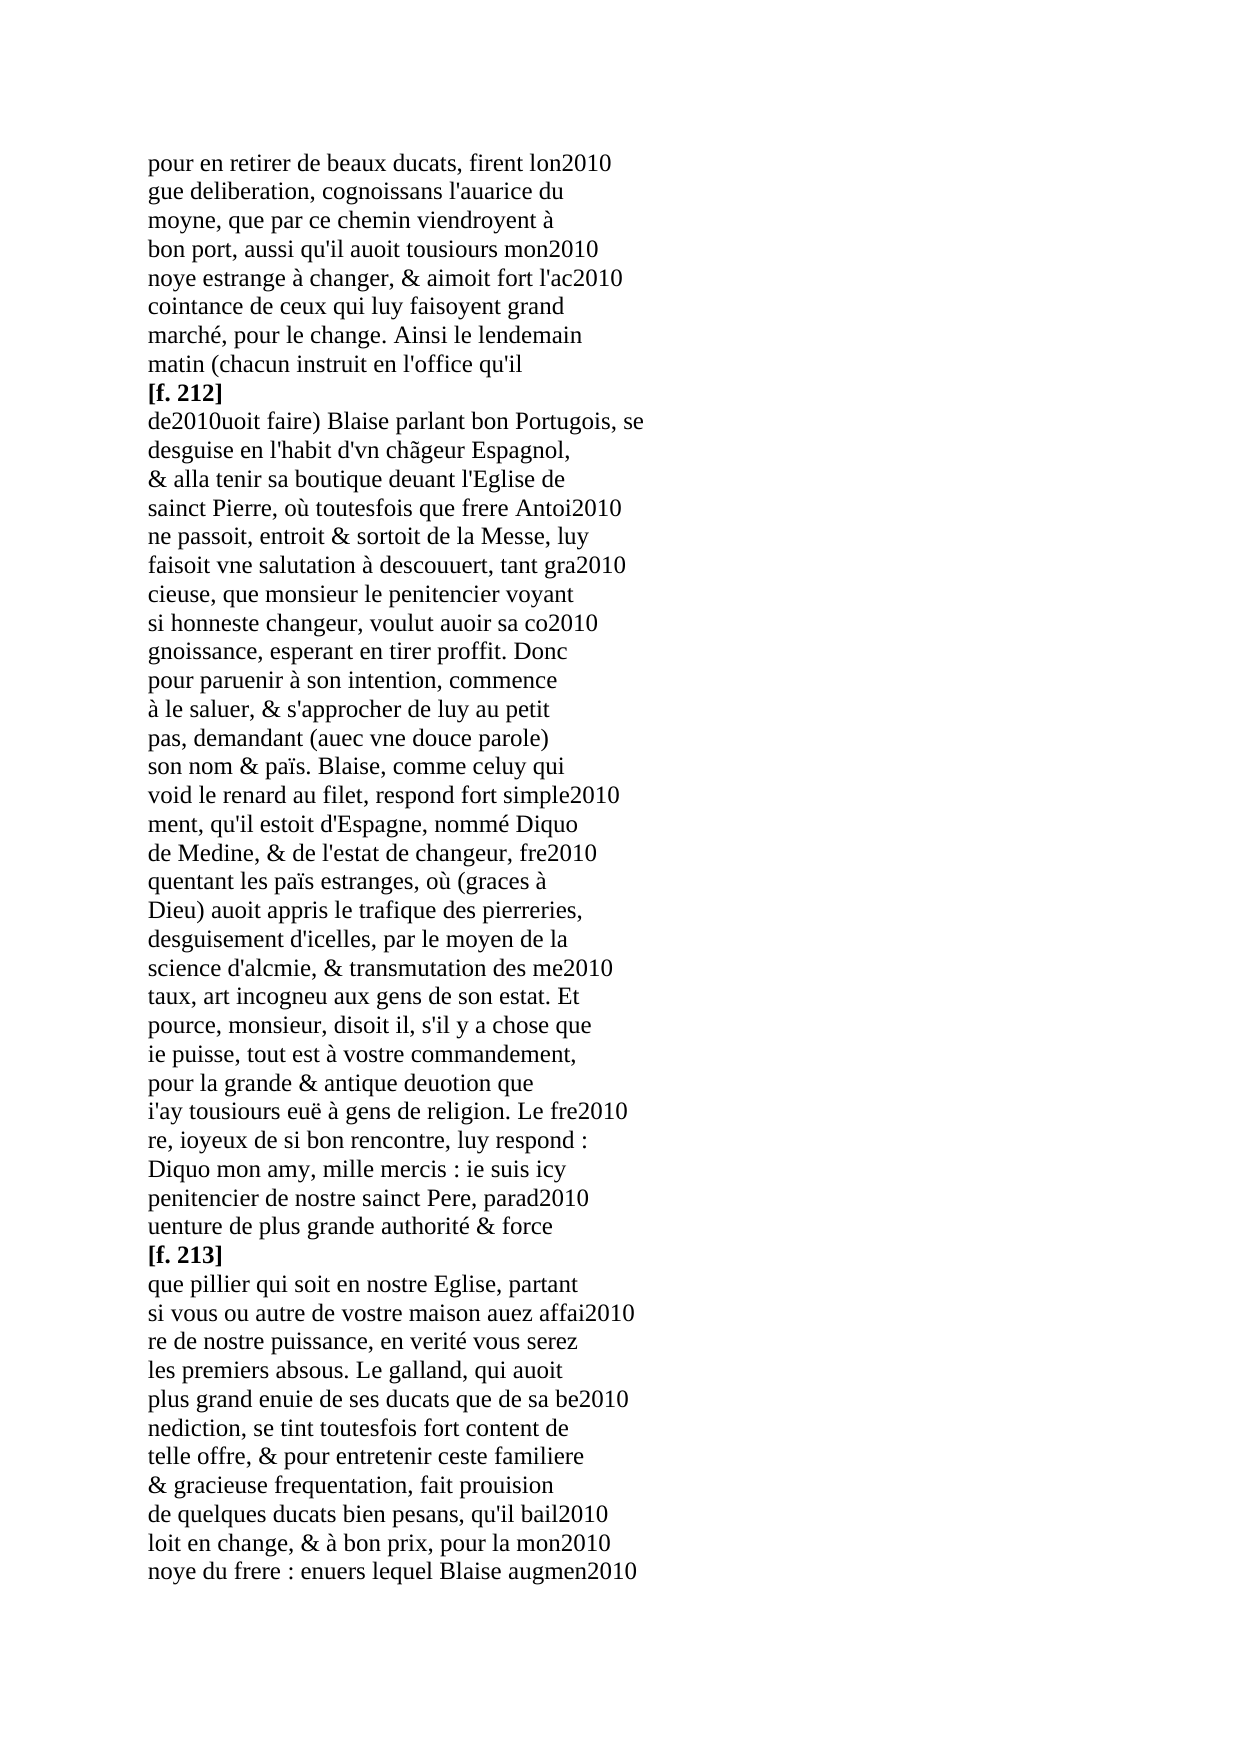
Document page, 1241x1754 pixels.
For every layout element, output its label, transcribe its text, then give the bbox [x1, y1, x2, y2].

text pour en retirer de beaux ducats, firent lon2010 gue deliberation, cognoissans l'auarice du moyne, que par ce chemin viendroyent à bon port, aussi qu'il auoit tousiours mon2010 noye estrange à changer, & aimoit fort l'ac2010 cointance de ceux qui luy faisoyent grand marché, pour le change. Ainsi le lendemain matin (chacun instruit en l'office qu'il [f. 212] de2010uoit faire) Blaise parlant bon Portugois, se desguise en l'habit d'vn chãgeur Espagnol, & alla tenir sa boutique deuant l'Eglise de sainct Pierre, où toutesfois que frere Antoi2010 ne passoit, entroit & sortoit de la Messe, luy faisoit vne salutation à descouuert, tant gra2010 cieuse, que monsieur le penitencier voyant si honneste changeur, voulut auoir sa co2010 gnoissance, esperant en tirer proffit. Donc pour paruenir à son intention, commence à le saluer, & s'approcher de luy au petit pas, demandant (auec vne douce parole) son nom & païs. Blaise, comme celuy qui void le renard au filet, respond fort simple2010 ment, qu'il estoit d'Espagne, nommé Diquo de Medine, & de l'estat de changeur, fre2010 quentant les païs estranges, où (graces à Dieu) auoit appris le trafique des pierreries, desguisement d'icelles, par le moyen de la science d'alcmie, & transmutation des me2010 taux, art incogneu aux gens de son estat. Et pource, monsieur, disoit il, s'il y a chose que ie puisse, tout est à vostre commandement, pour la grande & antique deuotion que i'ay tousiours euë à gens de religion. Le fre2010 re, ioyeux de si bon rencontre, luy respond : Diquo mon amy, mille mercis : ie suis icy penitencier de nostre sainct Pere, parad2010 uenture de plus grande authorité & force [f. 213] que pillier qui soit en nostre Eglise, partant si vous ou autre de vostre maison auez affai2010 re de nostre puissance, en verité vous serez les premiers absous. Le galland, qui auoit plus grand enuie de ses ducats que de sa be2010 nediction, se tint toutesfois fort content de telle offre, & pour entretenir ceste familiere & gracieuse frequentation, fait prouision de quelques ducats bien pesans, qu'il bail2010 loit en change, & à bon prix, pour la mon2010 noye du frere : enuers lequel Blaise augmen2010 [148, 148, 1093, 1585]
